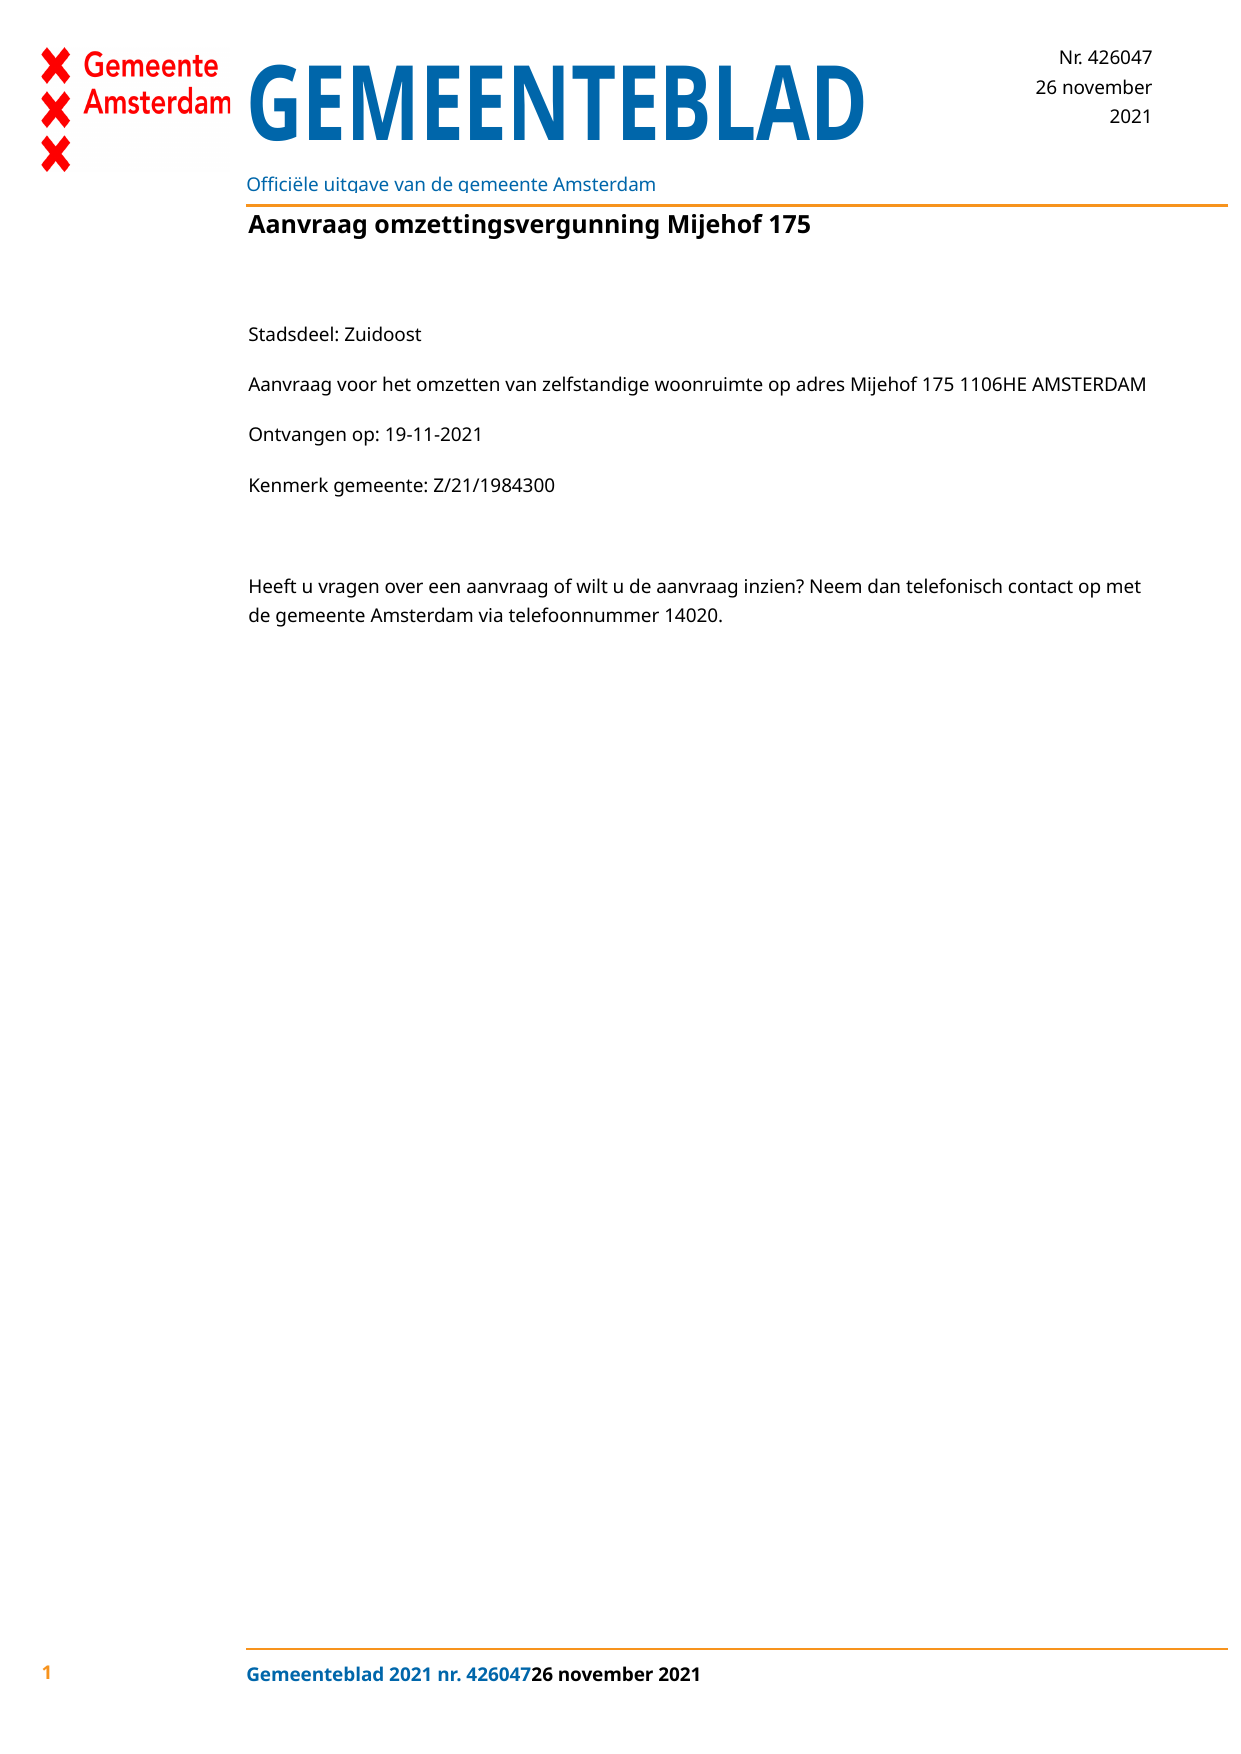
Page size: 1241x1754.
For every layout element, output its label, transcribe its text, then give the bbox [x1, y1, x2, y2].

text Kenmerk gemeente: Z/21/1984300 [248, 472, 1152, 498]
text Stadsdeel: Zuidoost [248, 321, 1152, 346]
text Aanvraag omzettingsvergunning Mijehof 175 [248, 207, 1152, 241]
picture [41, 47, 231, 172]
text Aanvraag voor het omzetten van zelfstandige woonruimte op adres Mijehof 175 1106HE AMSTERDAM [248, 371, 1152, 397]
text Heeft u vragen over een aanvraag of wilt u de aanvraag inzien? Neem dan telefonisch contact op met de gemeente Amsterdam via telefoonnummer 14020. [248, 573, 1152, 628]
text Ontvangen op: 19-11-2021 [248, 422, 1152, 447]
